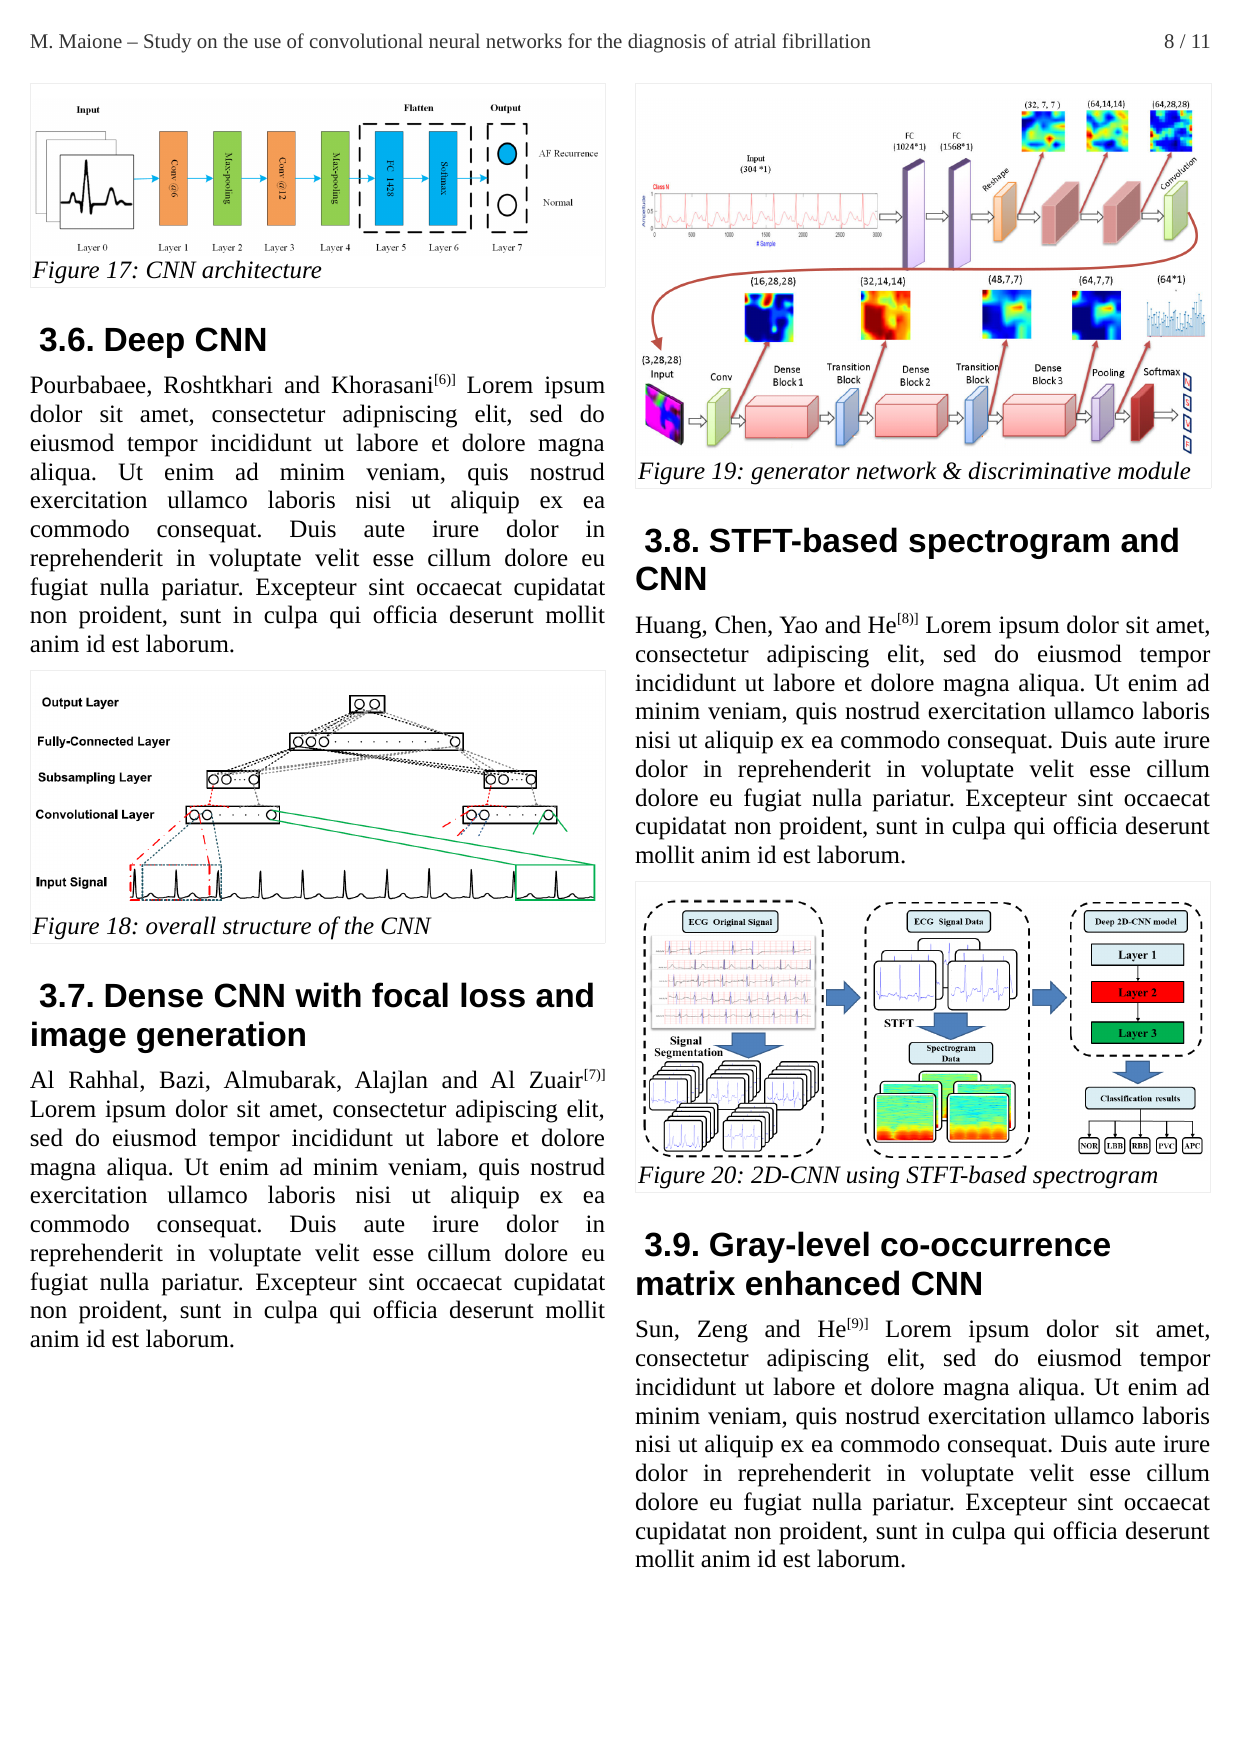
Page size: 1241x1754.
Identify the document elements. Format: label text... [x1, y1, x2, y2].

text Sun, Zeng and He[9] Lorem ipsum dolor sit amet, consectetur adipiscing elit, sed do eiusmod tempor incididunt ut labore et dolore magna aliqua. Ut enim ad minim veniam, quis nostrud exercitation ullamco laboris nisi ut aliquip ex ea commodo consequat. Duis aute irure dolor in reprehenderit in voluptate velit esse cillum dolore eu fugiat nulla pariatur. Excepteur sint occaecat cupidatat non proident, sunt in culpa qui officia deserunt mollit anim id est laborum. [635, 1314, 1211, 1573]
text Huang, Chen, Yao and He[8] Lorem ipsum dolor sit amet, consectetur adipiscing elit, sed do eiusmod tempor incididunt ut labore et dolore magna aliqua. Ut enim ad minim veniam, quis nostrud exercitation ullamco laboris nisi ut aliquip ex ea commodo consequat. Duis aute irure dolor in reprehenderit in voluptate velit esse cillum dolore eu fugiat nulla pariatur. Excepteur sint occaecat cupidatat non proident, sunt in culpa qui officia deserunt mollit anim id est laborum. [635, 610, 1211, 869]
picture [32, 685, 603, 912]
subtitle Dense CNN with focal loss and image generation [29, 976, 605, 1053]
text Al Rahhal, Bazi, Almubarak, Alajlan and Al Zuair[7] Lorem ipsum dolor sit amet, consectetur adipiscing elit, sed do eiusmod tempor incididunt ut labore et dolore magna aliqua. Ut enim ad minim veniam, quis nostrud exercitation ullamco laboris nisi ut aliquip ex ea commodo consequat. Duis aute irure dolor in reprehenderit in voluptate velit esse cillum dolore eu fugiat nulla pariatur. Excepteur sint occaecat cupidatat non proident, sunt in culpa qui officia deserunt mollit anim id est laborum. [29, 1066, 605, 1353]
subtitle Deep CNN [29, 319, 605, 358]
subtitle STFT-based spectrogram and CNN [635, 520, 1211, 598]
subtitle Gray-level co-occurrence matrix enhanced CNN [635, 1225, 1211, 1302]
picture [637, 98, 1208, 456]
text Pourbabaee, Roshtkhari and Khorasani[6] Lorem ipsum dolor sit amet, consectetur adipniscing elit, sed do eiusmod tempor incididunt ut labore et dolore magna aliqua. Ut enim ad minim veniam, quis nostrud exercitation ullamco laboris nisi ut aliquip ex ea commodo consequat. Duis aute irure dolor in reprehenderit in voluptate velit esse cillum dolore eu fugiat nulla pariatur. Excepteur sint occaecat cupidatat non proident, sunt in culpa qui officia deserunt mollit anim id est laborum. [29, 371, 605, 658]
text Figure 18: overall structure of the CNN [32, 912, 602, 940]
text Figure 19: generator network & discriminative module [638, 456, 1208, 485]
text Figure 20: 2D-CNN using STFT-based spectrogram [638, 1161, 1208, 1189]
text Figure 17: CNN architecture [32, 256, 602, 284]
picture [32, 98, 603, 256]
picture [637, 896, 1208, 1161]
